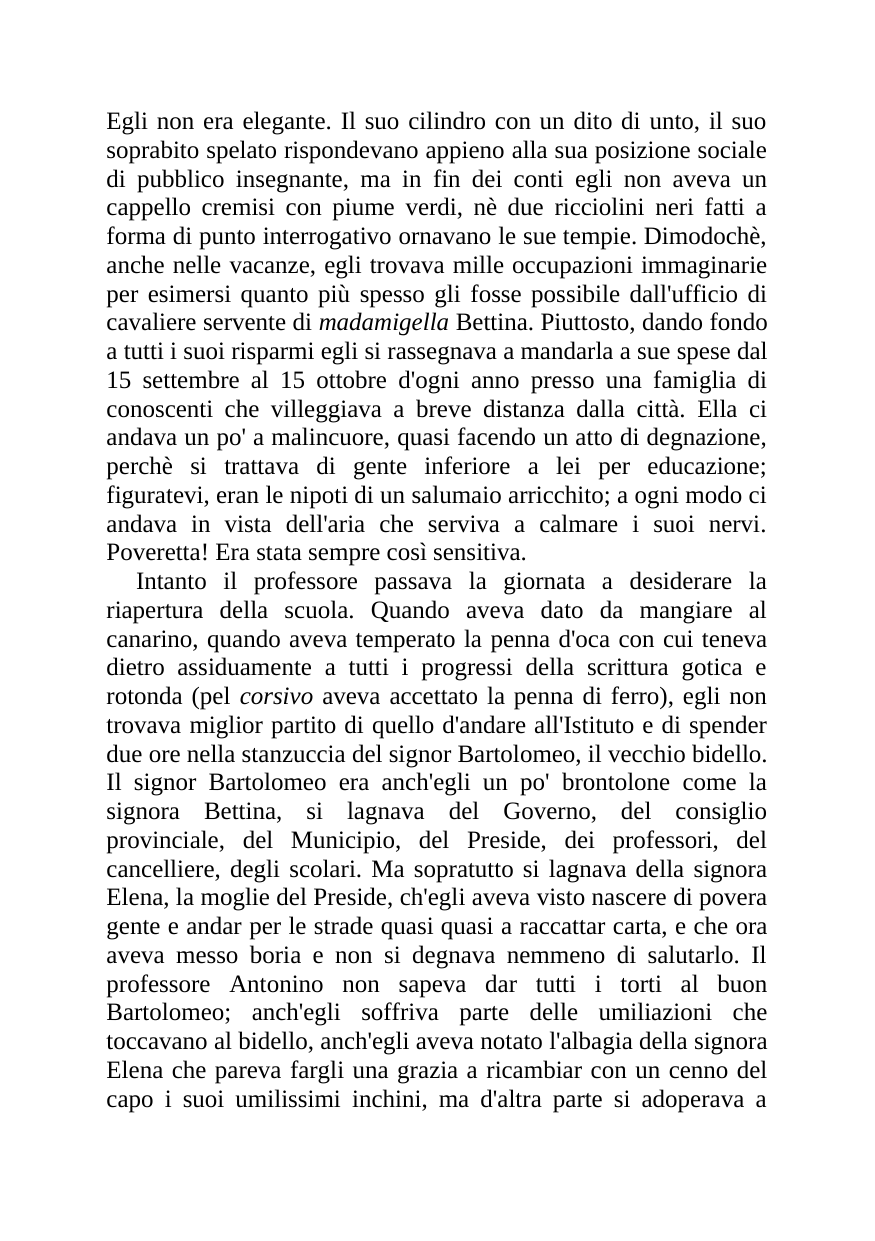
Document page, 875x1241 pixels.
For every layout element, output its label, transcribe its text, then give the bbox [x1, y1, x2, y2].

text Egli non era elegante. Il suo cilindro con un dito di unto, il suo soprabito spelato rispondevano appieno alla sua posizione sociale di pubblico insegnante, ma in fin dei conti egli non aveva un cappello cremisi con piume verdi, nè due ricciolini neri fatti a forma di punto interrogativo ornavano le sue tempie. Dimodochè, anche nelle vacanze, egli trovava mille occupazioni immaginarie per esimersi quanto più spesso gli fosse possibile dall'ufficio di cavaliere servente di madamigella Bettina. Piuttosto, dando fondo a tutti i suoi risparmi egli si rassegnava a mandarla a sue spese dal 15 settembre al 15 ottobre d'ogni anno presso una famiglia di conoscenti che villeggiava a breve distanza dalla città. Ella ci andava un po' a malincuore, quasi facendo un atto di degnazione, perchè si trattava di gente inferiore a lei per educazione; figuratevi, eran le nipoti di un salumaio arricchito; a ogni modo ci andava in vista dell'aria che serviva a calmare i suoi nervi. Poveretta! Era stata sempre così sensitiva. [106, 106, 768, 566]
text Intanto il professore passava la giornata a desiderare la riapertura della scuola. Quando aveva dato da mangiare al canarino, quando aveva temperato la penna d'oca con cui teneva dietro assiduamente a tutti i progressi della scrittura gotica e rotonda (pel corsivo aveva accettato la penna di ferro), egli non trovava miglior partito di quello d'andare all'Istituto e di spender due ore nella stanzuccia del signor Bartolomeo, il vecchio bidello. Il signor Bartolomeo era anch'egli un po' brontolone come la signora Bettina, si lagnava del Governo, del consiglio provinciale, del Municipio, del Preside, dei professori, del cancelliere, degli scolari. Ma sopratutto si lagnava della signora Elena, la moglie del Preside, ch'egli aveva visto nascere di povera gente e andar per le strade quasi quasi a raccattar carta, e che ora aveva messo boria e non si degnava nemmeno di salutarlo. Il professore Antonino non sapeva dar tutti i torti al buon Bartolomeo; anch'egli soffriva parte delle umiliazioni che toccavano al bidello, anch'egli aveva notato l'albagia della signora Elena che pareva fargli una grazia a ricambiar con un cenno del capo i suoi umilissimi inchini, ma d'altra parte si adoperava a [106, 566, 768, 1112]
